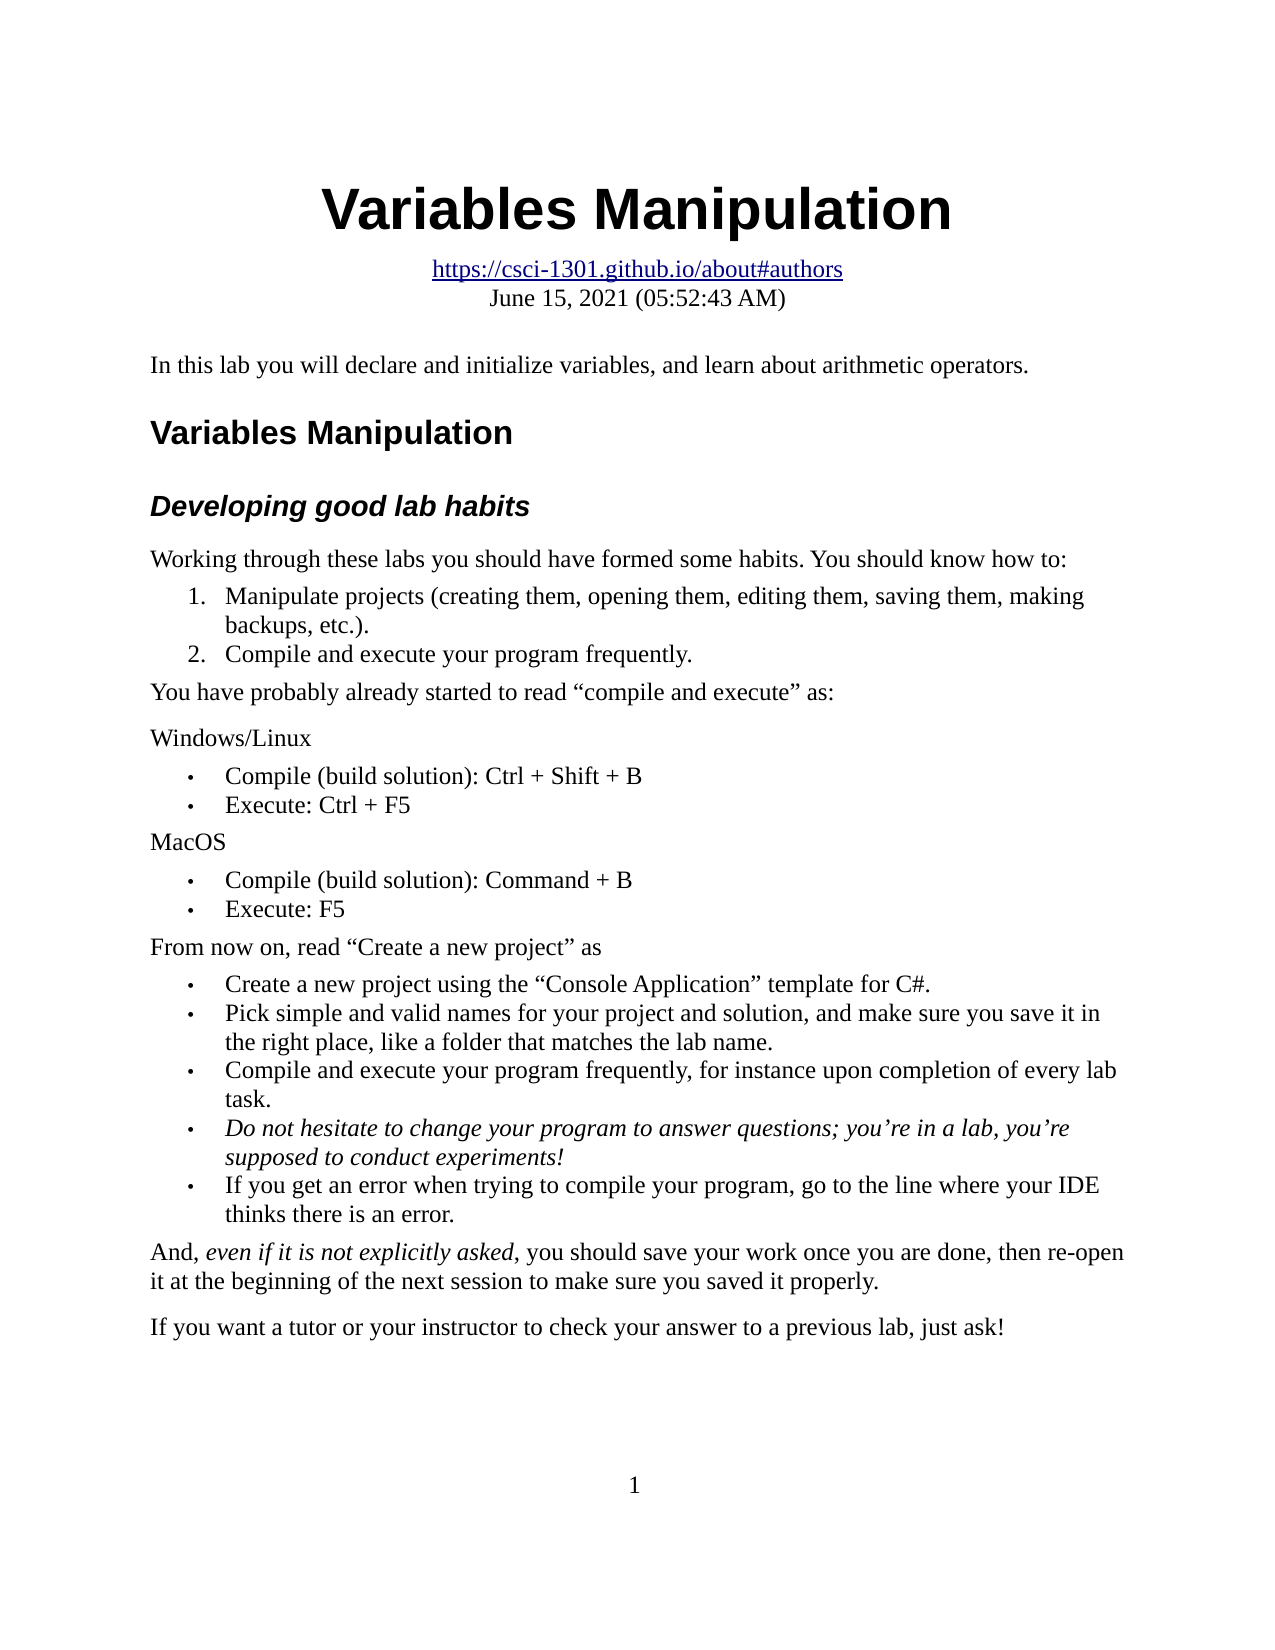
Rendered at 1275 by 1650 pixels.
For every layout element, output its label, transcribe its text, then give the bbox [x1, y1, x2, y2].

list Pick simple and valid names for your project and solution, and make sure you save it in the right place, like a folder that matches the lab name. [187, 998, 1125, 1056]
text MacOS [150, 827, 1125, 856]
title Variables Manipulation [150, 175, 1125, 242]
text Windows/Linux [150, 723, 1125, 752]
subtitle Variables Manipulation [150, 412, 1125, 451]
text In this lab you will declare and initialize variables, and learn about arithmetic operators. [150, 350, 1125, 378]
text https://csci-1301.github.io/about#authors [150, 254, 1125, 283]
list Compile (build solution): Ctrl + Shift + B [187, 761, 1125, 790]
text If you want a tutor or your instructor to check your answer to a previous lab, just ask! [150, 1312, 1125, 1341]
list Compile and execute your program frequently, for instance upon completion of every lab task. [187, 1056, 1125, 1113]
text You have probably already started to read “compile and execute” as: [150, 677, 1125, 705]
list Execute: F5 [187, 894, 1125, 923]
list Create a new project using the “Console Application” template for C#. [187, 969, 1125, 998]
text June 15, 2021 (05:52:43 AM) [150, 283, 1125, 312]
subtitle Developing good lab habits [150, 489, 1125, 522]
list Compile and execute your program frequently. [187, 639, 1125, 668]
text And, even if it is not explicitly asked, you should save your work once you are done, then re-open it at the beginning of the next session to make sure you saved it properly. [150, 1237, 1125, 1294]
text From now on, read “Create a new project” as [150, 932, 1125, 960]
list Do not hesitate to change your program to answer questions; you’re in a lab, you’re supposed to conduct experiments! [187, 1113, 1125, 1171]
list If you get an error when trying to compile your program, go to the line where your IDE thinks there is an error. [187, 1171, 1125, 1228]
text Working through these labs you should have formed some habits. You should know how to: [150, 544, 1125, 572]
list Compile (build solution): Command + B [187, 865, 1125, 894]
list Execute: Ctrl + F5 [187, 790, 1125, 818]
list Manipulate projects (creating them, opening them, editing them, saving them, making backups, etc.). [187, 581, 1125, 639]
